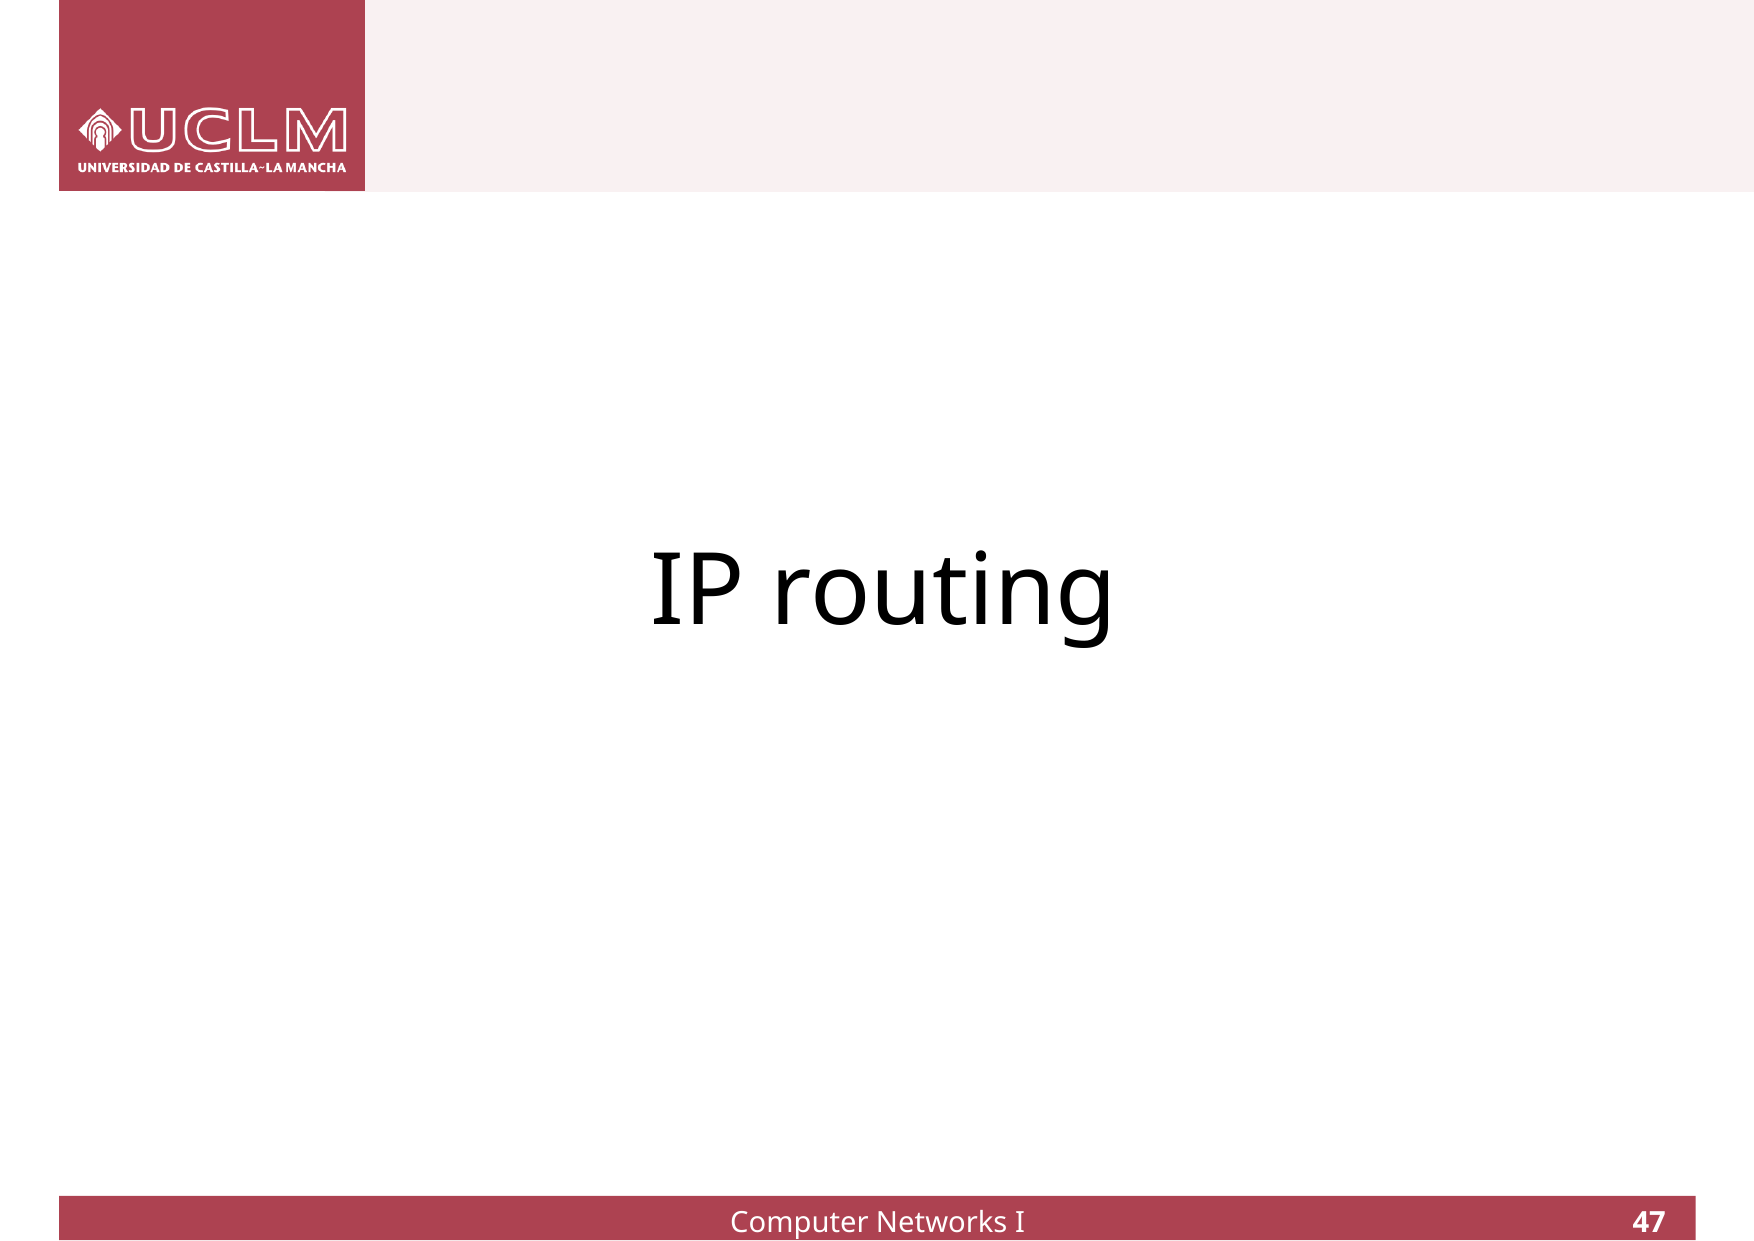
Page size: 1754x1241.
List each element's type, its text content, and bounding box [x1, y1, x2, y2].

list IP routing [94, 518, 1674, 694]
picture [59, 0, 365, 191]
